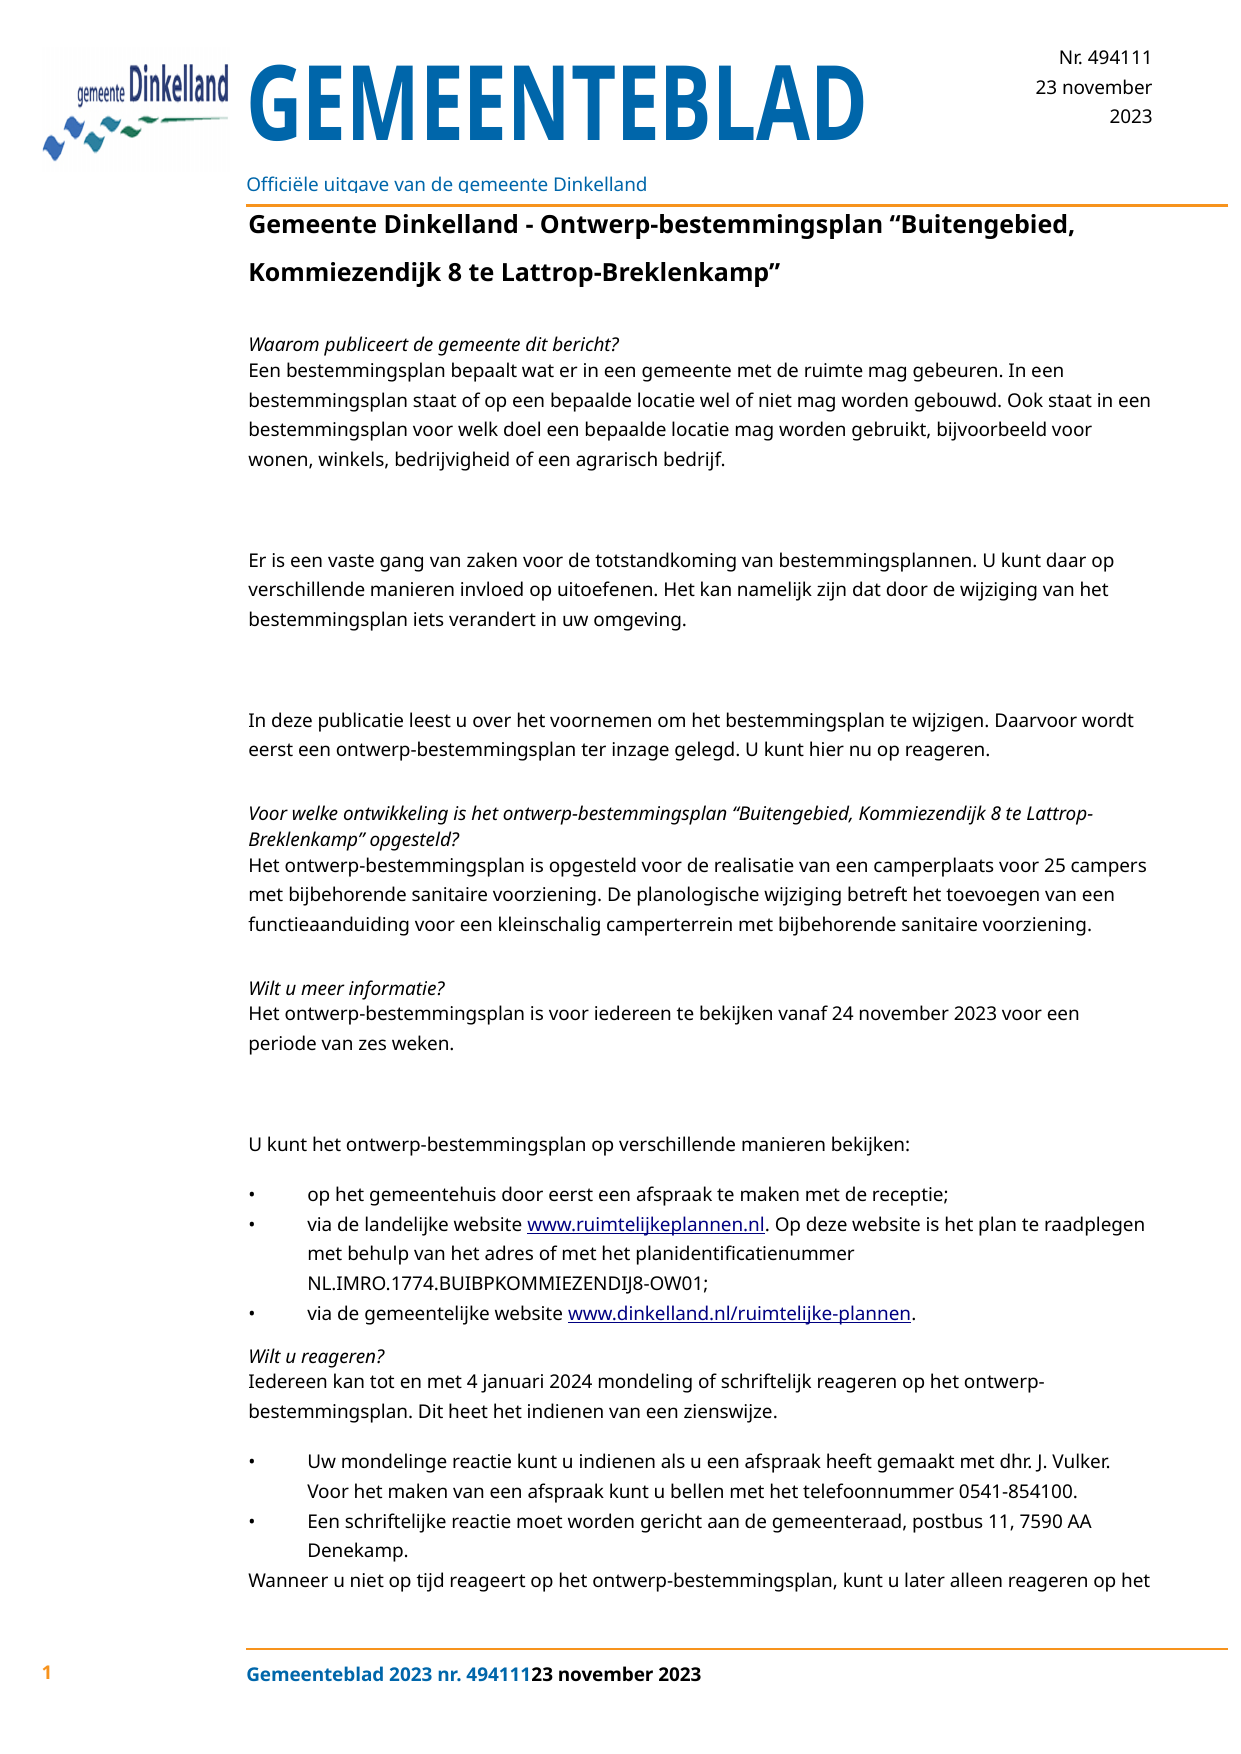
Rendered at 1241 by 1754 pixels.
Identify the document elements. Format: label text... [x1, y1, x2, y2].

list op het gemeentehuis door eerst een afspraak te maken met de receptie; [248, 1181, 1152, 1207]
text Gemeente Dinkelland - Ontwerp-bestemmingsplan “Buitengebied, Kommiezendijk 8 te Lattrop-Breklenkamp” [248, 207, 1152, 288]
list Een schriftelijke reactie moet worden gericht aan de gemeenteraad, postbus 11, 7590 AA Denekamp. [248, 1508, 1152, 1563]
text Wilt u meer informatie? [248, 975, 1152, 1001]
text Wanneer u niet op tijd reageert op het ontwerp-bestemmingsplan, kunt u later alleen reageren op het [248, 1567, 1152, 1593]
list via de landelijke website www.ruimtelijkeplannen.nl. Op deze website is het plan te raadplegen met behulp van het adres of met het planidentificatienummer NL.IMRO.1774.BUIBPKOMMIEZENDIJ8-OW01; [248, 1211, 1152, 1296]
text U kunt het ontwerp-bestemmingsplan op verschillende manieren bekijken: [248, 1131, 1152, 1157]
text Een bestemmingsplan bepaalt wat er in een gemeente met de ruimte mag gebeuren. In een bestemmingsplan staat of op een bepaalde locatie wel of niet mag worden gebouwd. Ook staat in een bestemmingsplan voor welk doel een bepaalde locatie mag worden gebruikt, bijvoorbeeld voor wonen, winkels, bedrijvigheid of een agrarisch bedrijf. [248, 357, 1152, 472]
text Voor welke ontwikkeling is het ontwerp-bestemmingsplan “Buitengebied, Kommiezendijk 8 te Lattrop-Breklenkamp” opgesteld? [248, 800, 1152, 852]
text Wilt u reageren? [248, 1343, 1152, 1369]
list Uw mondelinge reactie kunt u indienen als u een afspraak heeft gemaakt met dhr. J. Vulker. Voor het maken van een afspraak kunt u bellen met het telefoonnummer 0541-854100. [248, 1449, 1152, 1504]
text Het ontwerp-bestemmingsplan is opgesteld voor de realisatie van een camperplaats voor 25 campers met bijbehorende sanitaire voorziening. De planologische wijziging betreft het toevoegen van een functieaanduiding voor een kleinschalig camperterrein met bijbehorende sanitaire voorziening. [248, 852, 1152, 937]
text Het ontwerp-bestemmingsplan is voor iedereen te bekijken vanaf 24 november 2023 voor een periode van zes weken. [248, 1001, 1152, 1056]
text Er is een vaste gang van zaken voor de totstandkoming van bestemmingsplannen. U kunt daar op verschillende manieren invloed op uitoefenen. Het kan namelijk zijn dat door de wijziging van het bestemmingsplan iets verandert in uw omgeving. [248, 547, 1152, 632]
text In deze publicatie leest u over het voornemen om het bestemmingsplan te wijzigen. Daarvoor wordt eerst een ontwerp-bestemmingsplan ter inzage gelegd. U kunt hier nu op reageren. [248, 707, 1152, 762]
text Waarom publiceert de gemeente dit bericht? [248, 331, 1152, 357]
list via de gemeentelijke website www.dinkelland.nl/ruimtelijke-plannen. [248, 1300, 1152, 1326]
picture [41, 47, 231, 172]
text Iedereen kan tot en met 4 januari 2024 mondeling of schriftelijk reageren op het ontwerp-bestemmingsplan. Dit heet het indienen van een zienswijze. [248, 1369, 1152, 1424]
